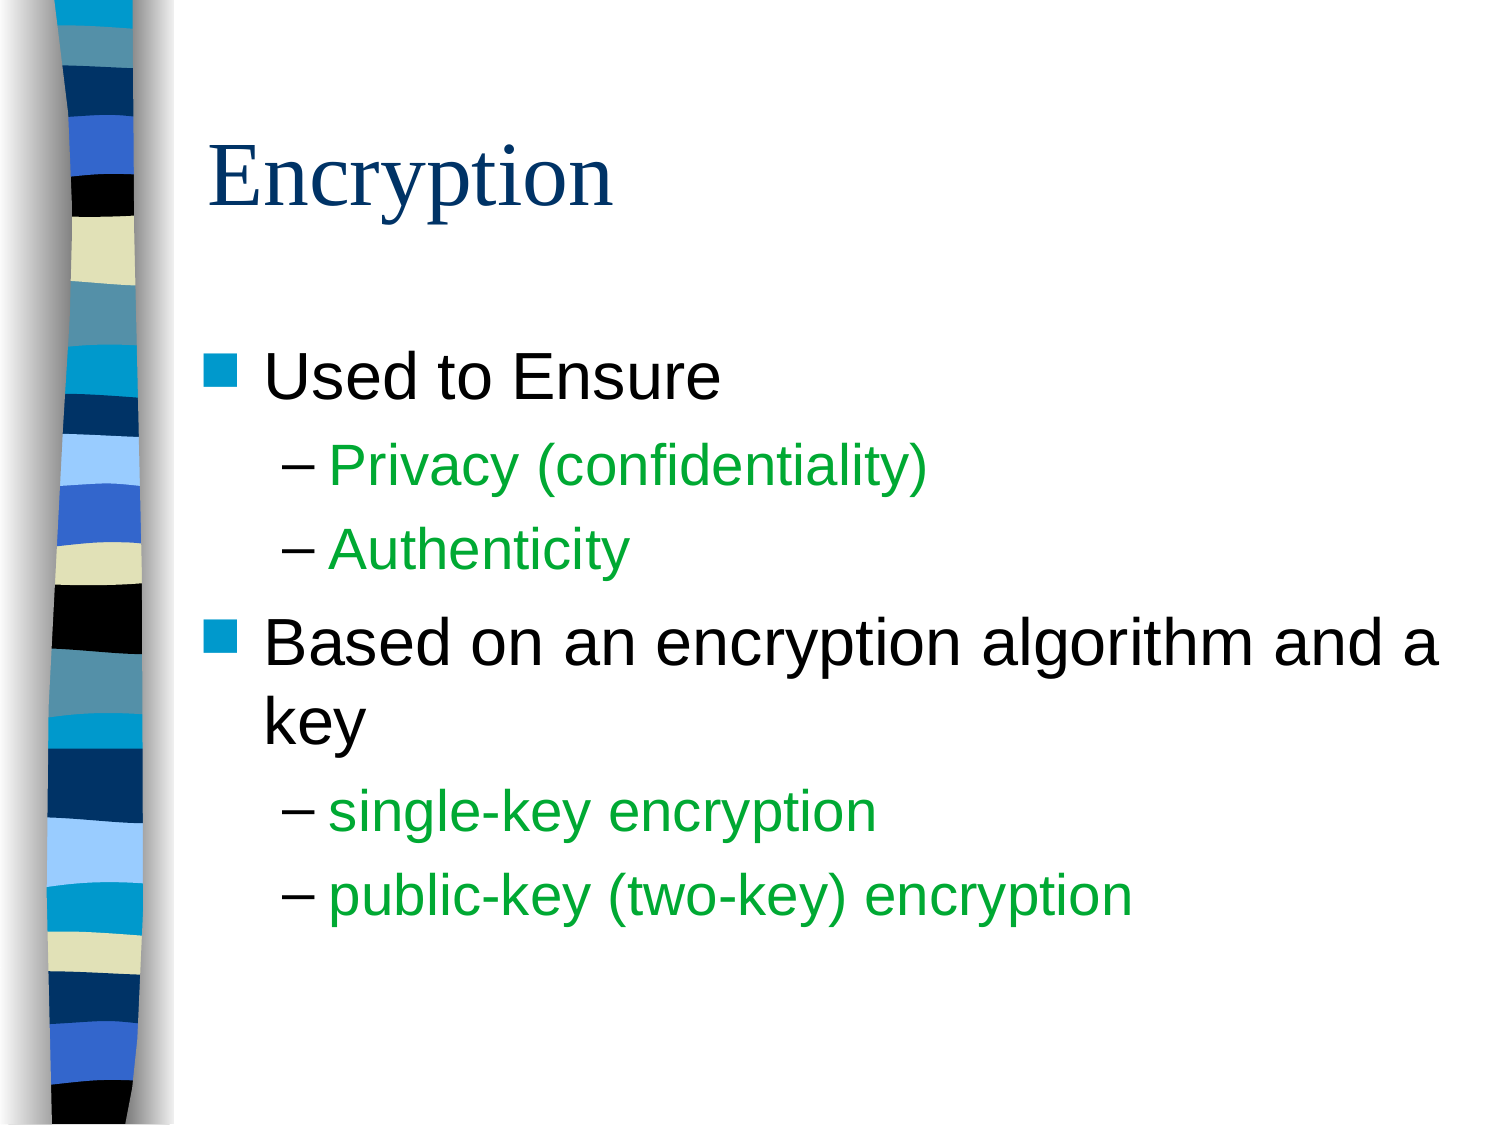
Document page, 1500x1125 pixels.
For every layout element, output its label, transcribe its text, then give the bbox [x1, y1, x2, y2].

list Used to Ensure Privacy (confidentiality) Authenticity Based on an encryption algorithm and a key single-key encryption public-key (two-key) encryption [192, 324, 1468, 1000]
title Encryption [192, 74, 1468, 263]
